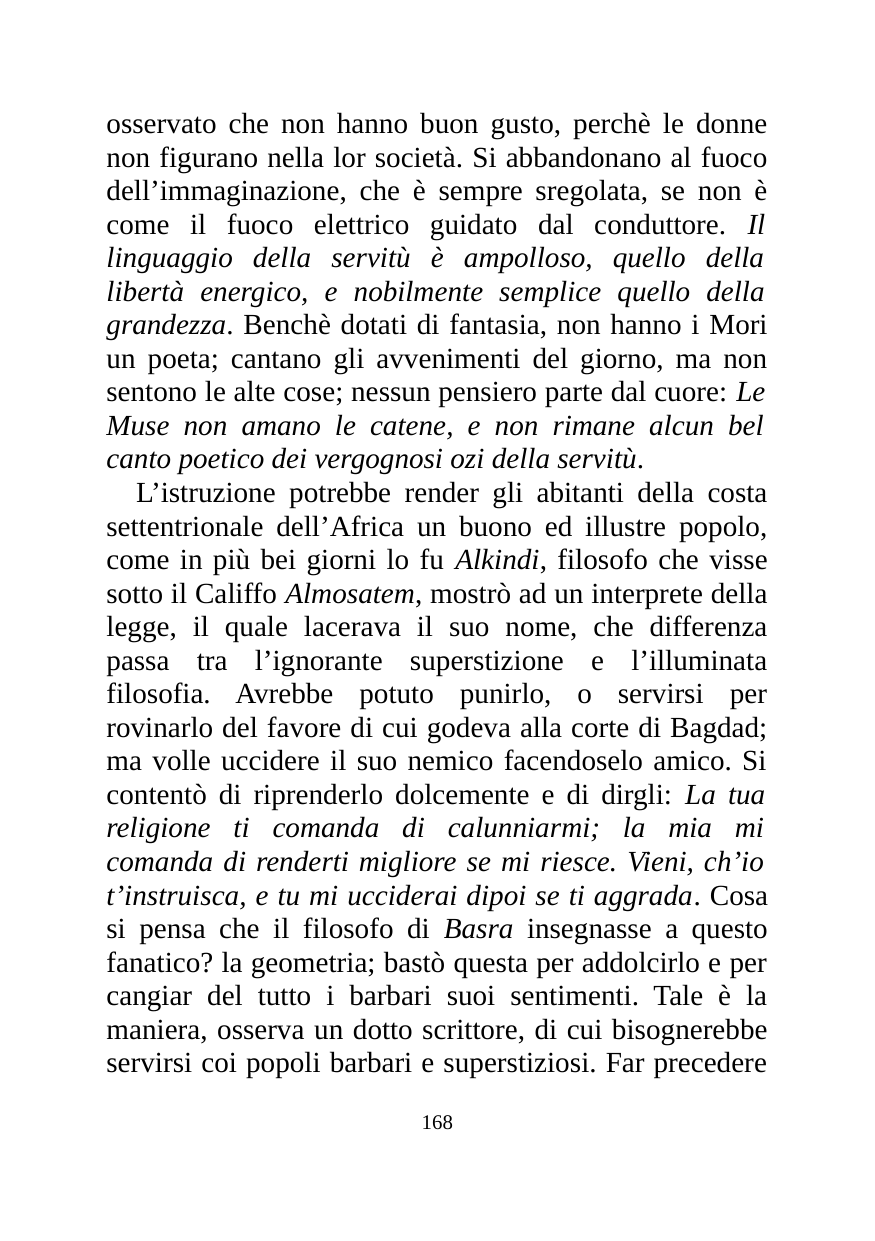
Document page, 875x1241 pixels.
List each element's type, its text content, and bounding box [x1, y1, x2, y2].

text L’istruzione potrebbe render gli abitanti della costa settentrionale dell’Africa un buono ed illustre popolo, come in più bei giorni lo fu Alkindi, filosofo che visse sotto il Califfo Almosatem, mostrò ad un interprete della legge, il quale lacerava il suo nome, che differenza passa tra l’ignorante superstizione e l’illuminata filosofia. Avrebbe potuto punirlo, o servirsi per rovinarlo del favore di cui godeva alla corte di Bagdad; ma volle uccidere il suo nemico facendoselo amico. Si contentò di riprenderlo dolcemente e di dirgli: La tua religione ti comanda di calunniarmi; la mia mi comanda di renderti migliore se mi riesce. Vieni, ch’io t’instruisca, e tu mi ucciderai dipoi se ti aggrada. Cosa si pensa che il filosofo di Basra insegnasse a questo fanatico? la geometria; bastò questa per addolcirlo e per cangiar del tutto i barbari suoi sentimenti. Tale è la maniera, osserva un dotto scrittore, di cui bisognerebbe servirsi coi popoli barbari e superstiziosi. Far precedere [106, 475, 768, 1079]
text osservato che non hanno buon gusto, perchè le donne non figurano nella lor società. Si abbandonano al fuoco dell’immaginazione, che è sempre sregolata, se non è come il fuoco elettrico guidato dal conduttore. Il linguaggio della servitù è ampolloso, quello della libertà energico, e nobilmente semplice quello della grandezza. Benchè dotati di fantasia, non hanno i Mori un poeta; cantano gli avvenimenti del giorno, ma non sentono le alte cose; nessun pensiero parte dal cuore: Le Muse non amano le catene, e non rimane alcun bel canto poetico dei vergognosi ozi della servitù. [106, 106, 768, 475]
